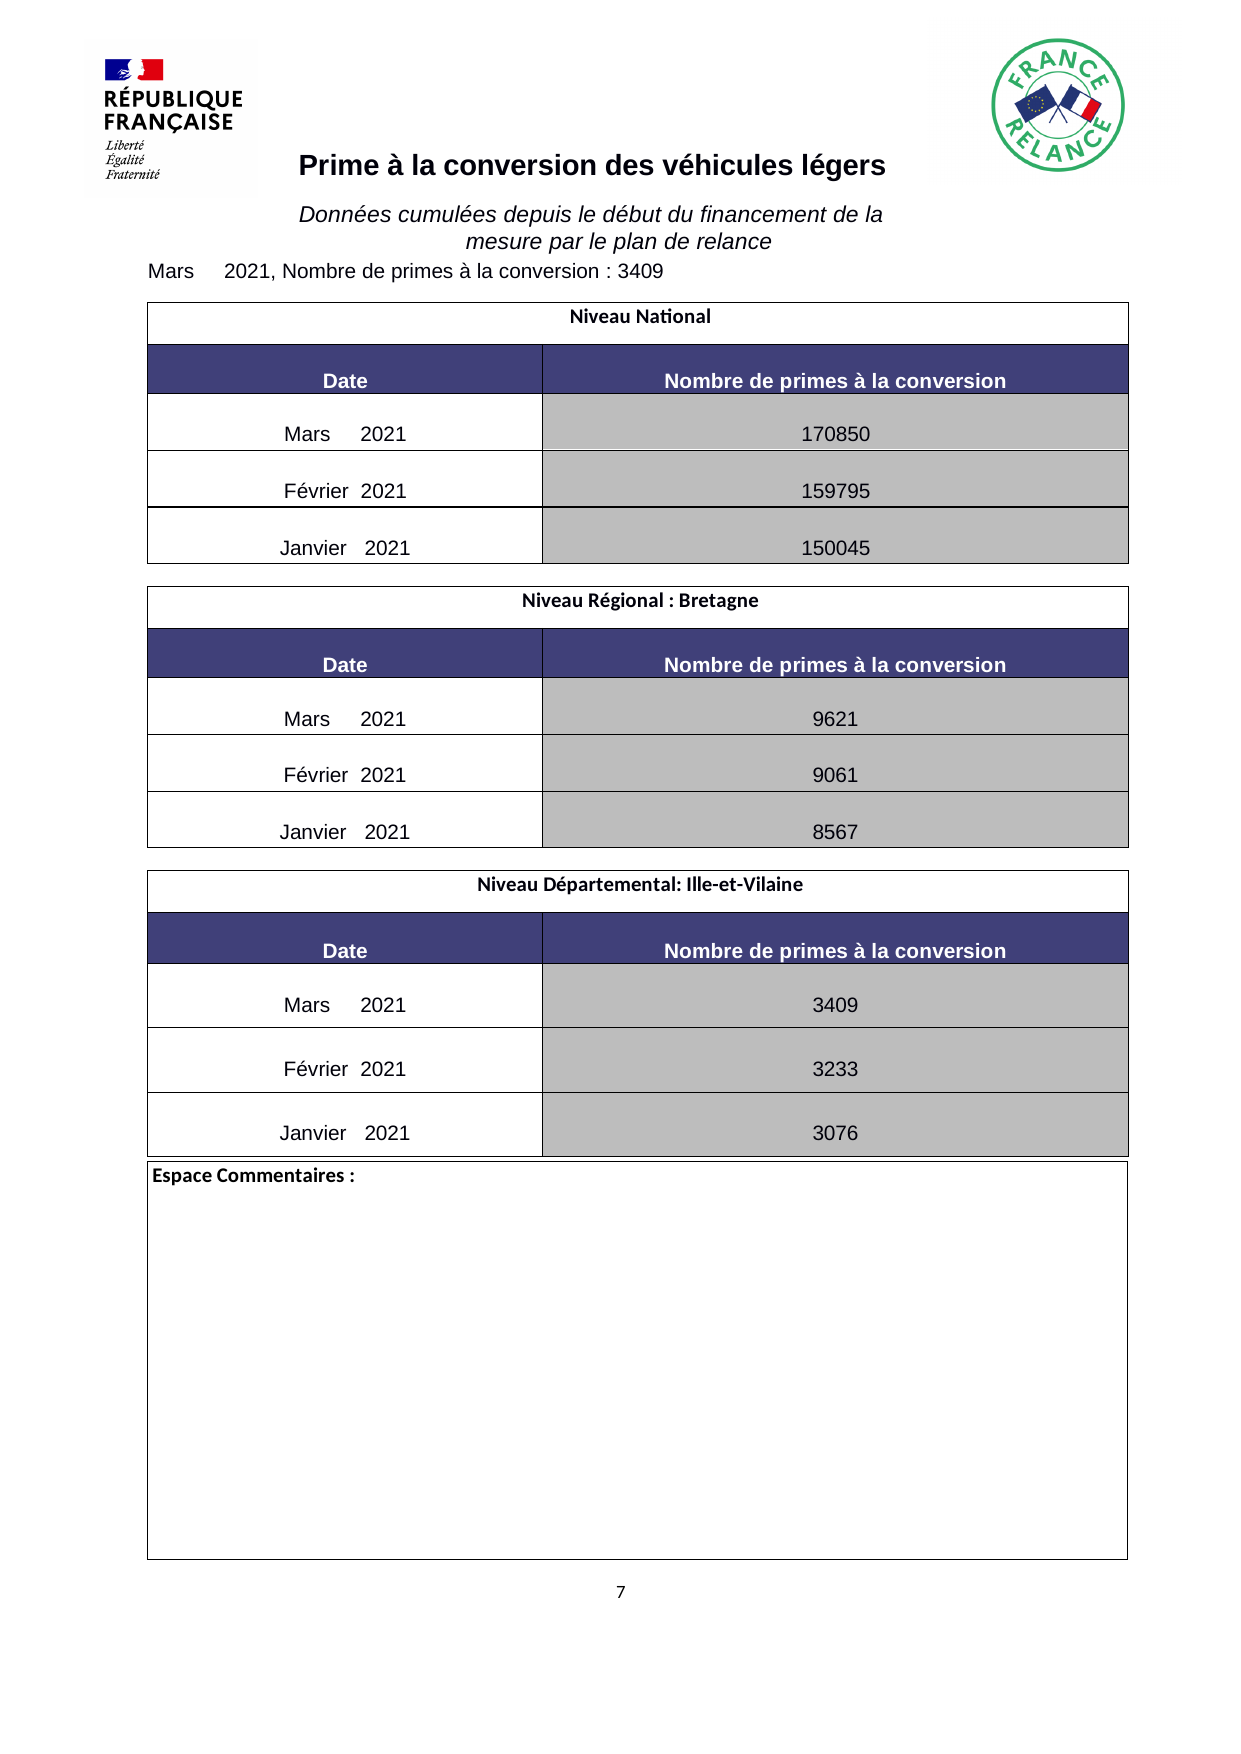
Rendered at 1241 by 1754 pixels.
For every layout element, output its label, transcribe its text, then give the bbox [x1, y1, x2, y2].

table_cell Mars 2021 [148, 394, 542, 449]
table_cell Nombre de primes à la conversion [543, 345, 1128, 393]
text Prime à la conversion des véhicules légers [263, 148, 926, 181]
text Mars 2021, Nombre de primes à la conversion : 3409 [148, 259, 1093, 283]
table_cell 3233 [543, 1028, 1128, 1092]
table_cell Mars 2021 [148, 678, 542, 734]
table_cell 170850 [543, 394, 1128, 449]
table_cell Date [148, 629, 542, 677]
table_cell Mars 2021 [148, 964, 542, 1027]
picture [926, 17, 1189, 185]
table_cell Janvier 2021 [148, 792, 542, 847]
table_cell Février 2021 [148, 735, 542, 791]
table_cell 159795 [543, 451, 1128, 506]
text Données cumulées depuis le début du financement de la mesure par le plan de relance [148, 200, 1093, 254]
table_cell Janvier 2021 [148, 1093, 542, 1156]
table_cell Date [148, 913, 542, 963]
table_cell 9061 [543, 735, 1128, 791]
text Espace Commentaires : [148, 1162, 1127, 1187]
table_cell Nombre de primes à la conversion [543, 629, 1128, 677]
table_cell 8567 [543, 792, 1128, 847]
table_cell Février 2021 [148, 1028, 542, 1092]
table_header Niveau Départemental: Ille-et-Vilaine [148, 871, 1128, 912]
text 7 [0, 1580, 1238, 1603]
table_cell 3409 [543, 964, 1128, 1027]
table_header Niveau Régional : Bretagne [148, 587, 1128, 628]
table_cell 150045 [543, 508, 1128, 563]
table_cell Nombre de primes à la conversion [543, 913, 1128, 963]
table_cell Janvier 2021 [148, 508, 542, 563]
table_cell Date [148, 345, 542, 393]
picture [84, 39, 263, 200]
table_header Niveau National [148, 303, 1128, 344]
table_cell 9621 [543, 678, 1128, 734]
table_cell Février 2021 [148, 451, 542, 506]
table_cell 3076 [543, 1093, 1128, 1156]
